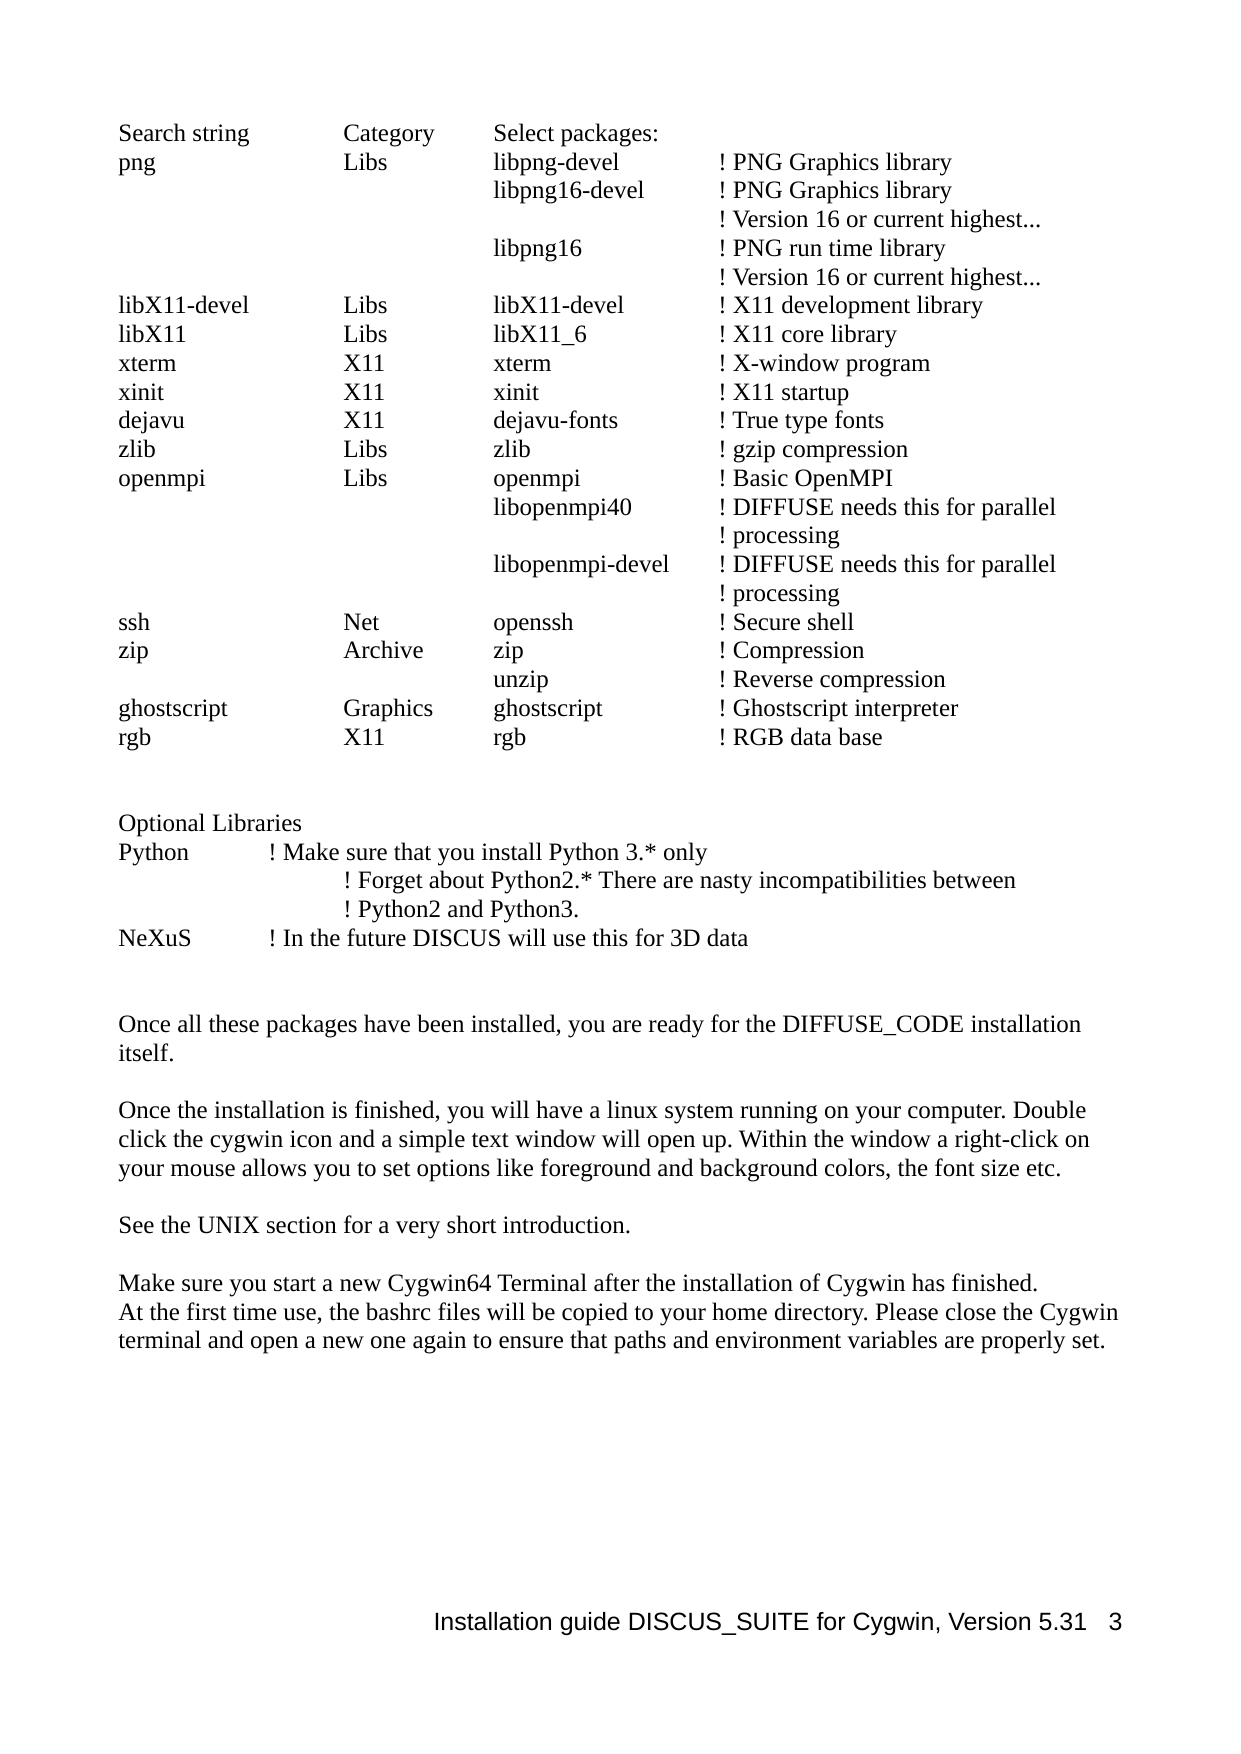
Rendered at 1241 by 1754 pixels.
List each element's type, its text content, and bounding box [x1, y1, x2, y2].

text Once the installation is finished, you will have a linux system running on your computer. Double click the cygwin icon and a simple text window will open up. Within the window a right-click on your mouse allows you to set options like foreground and background colors, the font size etc. [118, 1096, 1122, 1182]
text ! Version 16 or current highest... [118, 204, 1122, 233]
text ! Python2 and Python3. [118, 894, 1122, 923]
text unzip ! Reverse compression [118, 664, 1122, 693]
text openmpi Libs openmpi ! Basic OpenMPI [118, 463, 1122, 492]
text png Libs libpng-devel ! PNG Graphics library [118, 147, 1122, 176]
text ! processing [118, 521, 1122, 549]
text libX11-devel Libs libX11-devel ! X11 development library [118, 291, 1122, 319]
text zip Archive zip ! Compression [118, 636, 1122, 664]
text libX11 Libs libX11_6 ! X11 core library [118, 319, 1122, 348]
text xterm X11 xterm ! X-window program [118, 348, 1122, 377]
text libopenmpi-devel ! DIFFUSE needs this for parallel [118, 549, 1122, 578]
text Python ! Make sure that you install Python 3.* only [118, 837, 1122, 866]
text NeXuS ! In the future DISCUS will use this for 3D data [118, 923, 1122, 952]
text ghostscript Graphics ghostscript ! Ghostscript interpreter [118, 693, 1122, 722]
text Make sure you start a new Cygwin64 Terminal after the installation of Cygwin has finished. [118, 1268, 1122, 1297]
text libopenmpi40 ! DIFFUSE needs this for parallel [118, 492, 1122, 521]
text ! Version 16 or current highest... [118, 262, 1122, 291]
text Optional Libraries [118, 808, 1122, 837]
text libpng16 ! PNG run time library [118, 233, 1122, 262]
text libpng16-devel ! PNG Graphics library [118, 176, 1122, 204]
text ! Forget about Python2.* There are nasty incompatibilities between [118, 866, 1122, 894]
text zlib Libs zlib ! gzip compression [118, 434, 1122, 463]
text At the first time use, the bashrc files will be copied to your home directory. Please close the Cygwin terminal and open a new one again to ensure that paths and environment variables are properly set. [118, 1297, 1122, 1354]
text Once all these packages have been installed, you are ready for the DIFFUSE_CODE installation itself. [118, 1009, 1122, 1067]
text ! processing [118, 578, 1122, 607]
text rgb X11 rgb ! RGB data base [118, 722, 1122, 751]
text xinit X11 xinit ! X11 startup [118, 377, 1122, 406]
text See the UNIX section for a very short introduction. [118, 1211, 1122, 1239]
text dejavu X11 dejavu-fonts ! True type fonts [118, 406, 1122, 434]
text ssh Net openssh ! Secure shell [118, 607, 1122, 636]
text Search string Category Select packages: [118, 118, 1122, 147]
